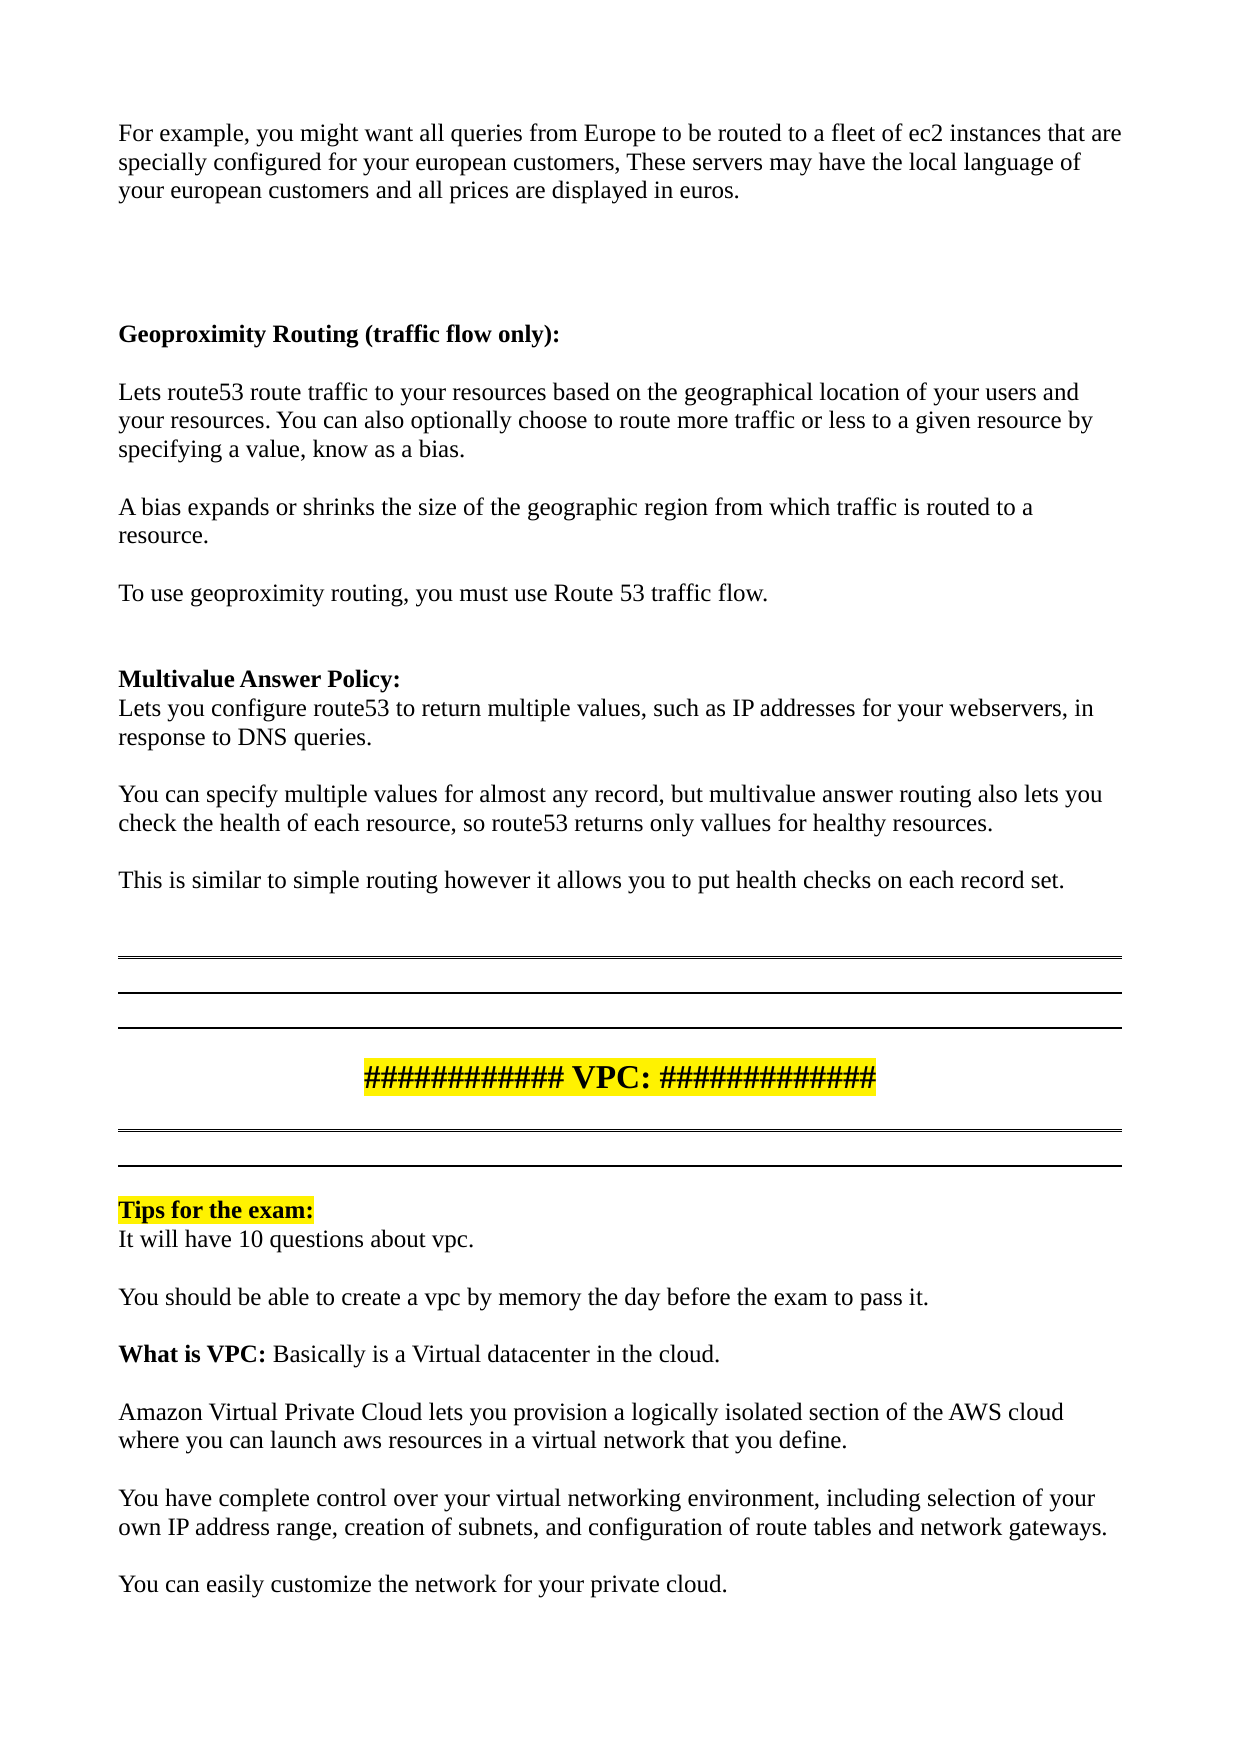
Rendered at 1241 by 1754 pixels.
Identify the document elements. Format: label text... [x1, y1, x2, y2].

text Lets you configure route53 to return multiple values, such as IP addresses for your webservers, in response to DNS queries. [118, 693, 1122, 751]
text A bias expands or shrinks the size of the geographic region from which traffic is routed to a resource. [118, 492, 1122, 549]
text For example, you might want all queries from Europe to be routed to a fleet of ec2 instances that are specially configured for your european customers, These servers may have the local language of your european customers and all prices are displayed in euros. [118, 118, 1122, 204]
text Multivalue Answer Policy: [118, 664, 1122, 693]
text Lets route53 route traffic to your resources based on the geographical location of your users and your resources. You can also optionally choose to route more traffic or less to a given resource by specifying a value, know as a bias. [118, 377, 1122, 463]
text What is VPC: Basically is a Virtual datacenter in the cloud. [118, 1339, 1122, 1368]
text Geoproximity Routing (traffic flow only): [118, 319, 1122, 348]
text You should be able to create a vpc by memory the day before the exam to pass it. [118, 1282, 1122, 1311]
text This is similar to simple routing however it allows you to put health checks on each record set. [118, 866, 1122, 894]
text You can specify multiple values for almost any record, but multivalue answer routing also lets you check the health of each resource, so route53 returns only vallues for healthy resources. [118, 779, 1122, 837]
text You can easily customize the network for your private cloud. [118, 1569, 1122, 1598]
text You have complete control over your virtual networking environment, including selection of your own IP address range, creation of subnets, and configuration of route tables and network gateways. [118, 1483, 1122, 1541]
text Tips for the exam: [118, 1196, 1122, 1224]
text Amazon Virtual Private Cloud lets you provision a logically isolated section of the AWS cloud where you can launch aws resources in a virtual network that you define. [118, 1397, 1122, 1454]
text It will have 10 questions about vpc. [118, 1224, 1122, 1253]
text ############ VPC: ############# [118, 1058, 1122, 1096]
text To use geoproximity routing, you must use Route 53 traffic flow. [118, 578, 1122, 607]
